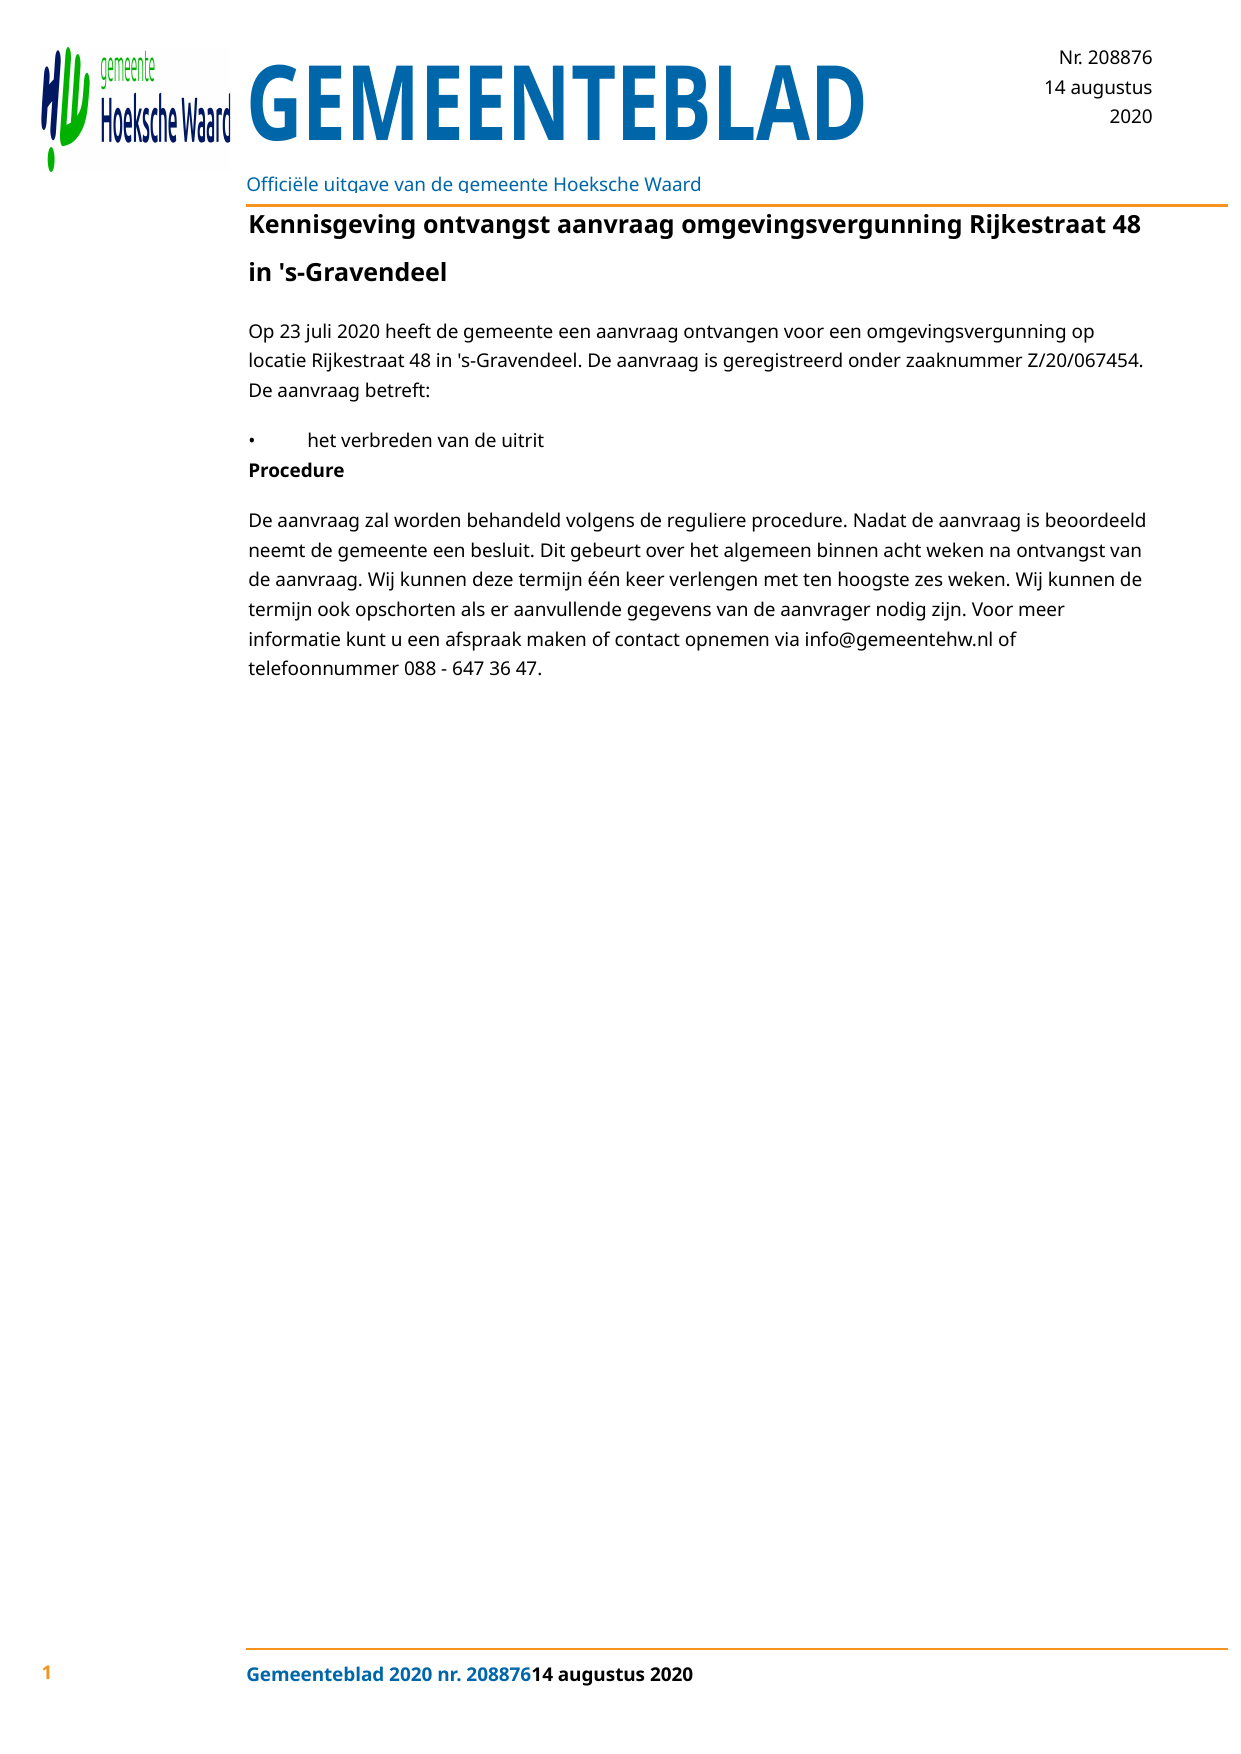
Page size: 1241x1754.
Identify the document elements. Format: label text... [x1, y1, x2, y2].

text Procedure [248, 457, 1152, 483]
list het verbreden van de uitrit [248, 427, 1152, 453]
text Op 23 juli 2020 heeft de gemeente een aanvraag ontvangen voor een omgevingsvergunning op locatie Rijkestraat 48 in 's-Gravendeel. De aanvraag is geregistreerd onder zaaknummer Z/20/067454. De aanvraag betreft: [248, 318, 1152, 403]
picture [41, 47, 231, 172]
text De aanvraag zal worden behandeld volgens de reguliere procedure. Nadat de aanvraag is beoordeeld neemt de gemeente een besluit. Dit gebeurt over het algemeen binnen acht weken na ontvangst van de aanvraag. Wij kunnen deze termijn één keer verlengen met ten hoogste zes weken. Wij kunnen de termijn ook opschorten als er aanvullende gegevens van de aanvrager nodig zijn. Voor meer informatie kunt u een afspraak maken of contact opnemen via info@gemeentehw.nl of telefoonnummer 088 - 647 36 47. [248, 507, 1152, 681]
text Kennisgeving ontvangst aanvraag omgevingsvergunning Rijkestraat 48 in 's-Gravendeel [248, 207, 1152, 288]
